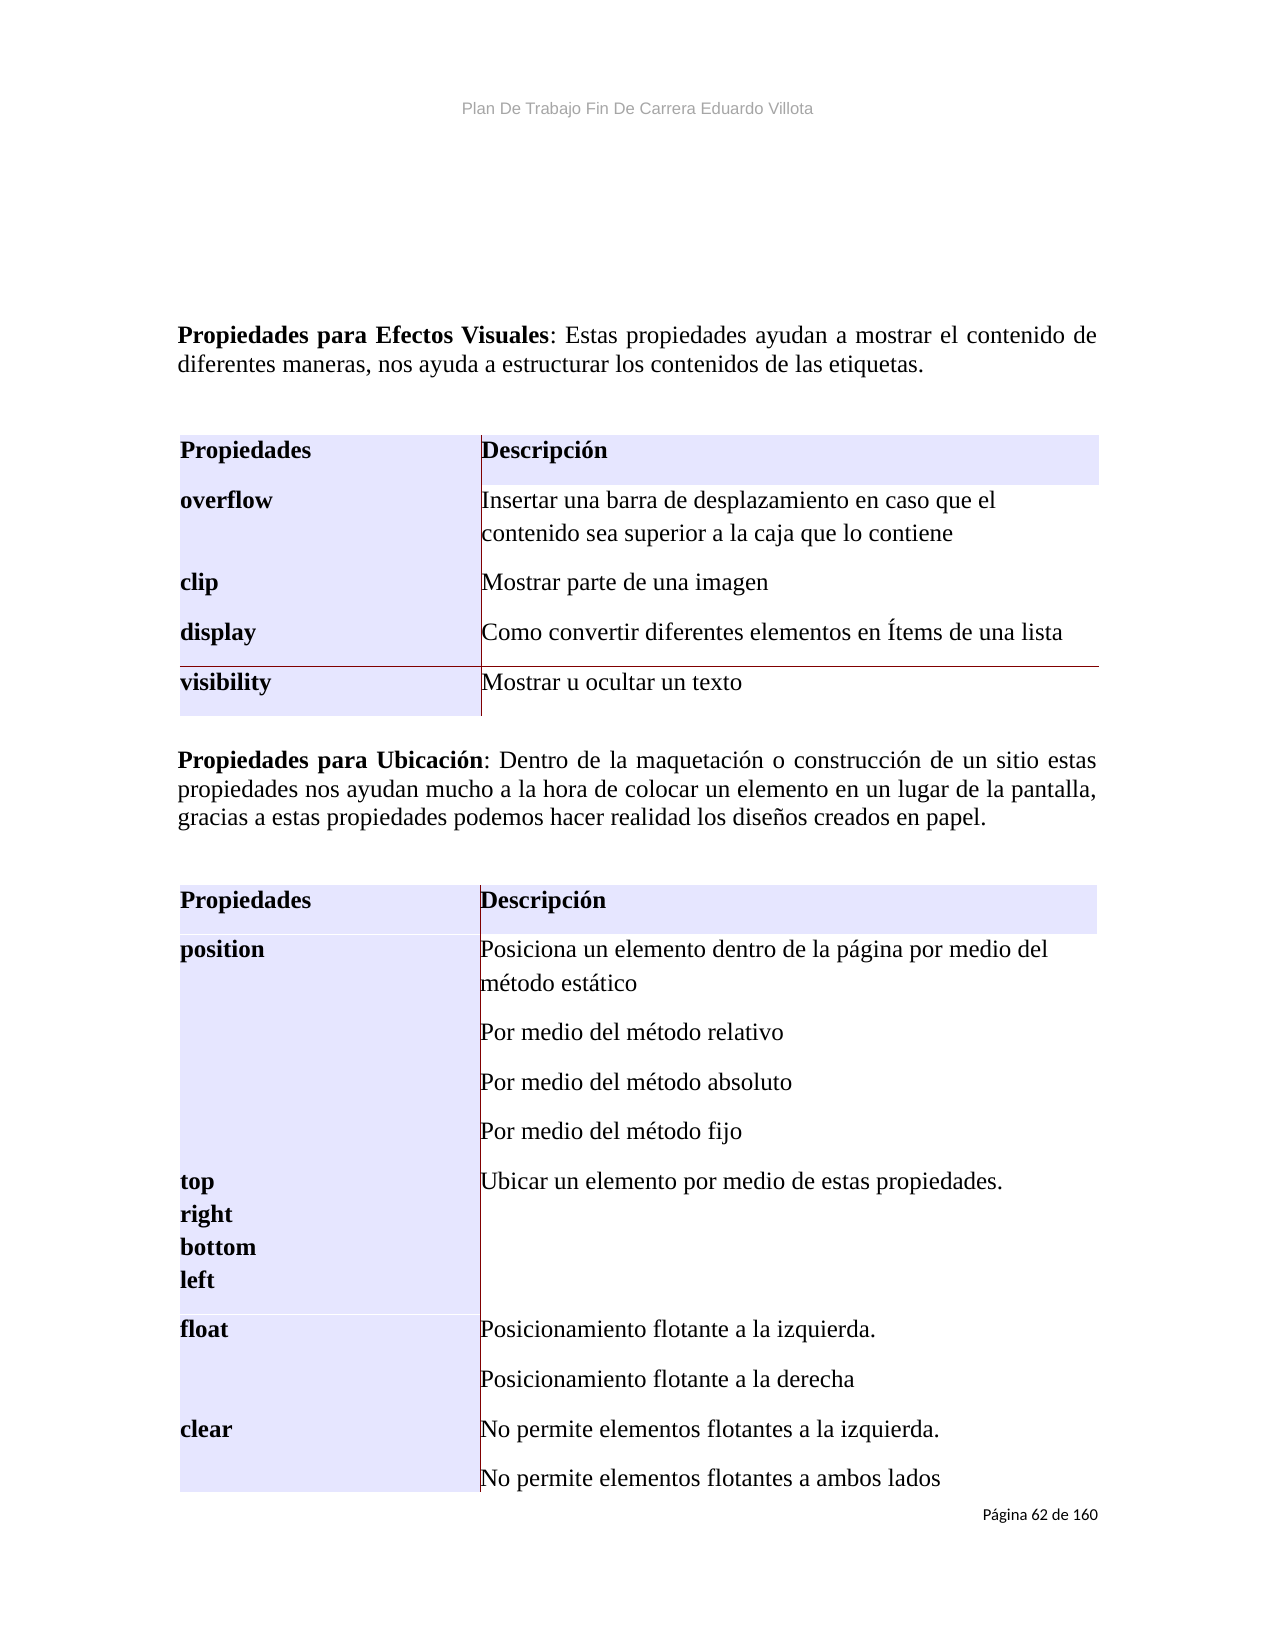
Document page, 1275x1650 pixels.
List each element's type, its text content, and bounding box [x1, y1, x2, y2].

text Propiedades para Ubicación: Dentro de la maquetación o construcción de un sitio estas propiedades nos ayudan mucho a la hora de colocar un elemento en un lugar de la pantalla, gracias a estas propiedades podemos hacer realidad los diseños creados en papel. [177, 745, 1098, 831]
table_cell visibility [180, 667, 481, 716]
table_cell No permite elementos flotantes a la izquierda. [481, 1414, 1097, 1463]
table_cell Por medio del método relativo [481, 1017, 1097, 1067]
table_cell Ubicar un elemento por medio de estas propiedades. [481, 1166, 1097, 1314]
table_cell Posiciona un elemento dentro de la página por medio del método estático [481, 935, 1097, 1017]
table_cell display [180, 617, 481, 666]
table_header Propiedades [180, 435, 481, 485]
table_cell No permite elementos flotantes a ambos lados [481, 1463, 1097, 1492]
table_cell Mostrar parte de una imagen [482, 567, 1099, 617]
table_cell top right bottom left [180, 1166, 480, 1314]
table_cell Por medio del método fijo [481, 1116, 1097, 1166]
table_cell Insertar una barra de desplazamiento en caso que el contenido sea superior a la caja que lo contiene [482, 485, 1099, 567]
table_header Descripción [482, 435, 1099, 485]
table_header Propiedades [180, 885, 480, 934]
table_cell Mostrar u ocultar un texto [482, 667, 1099, 716]
table_cell Posicionamiento flotante a la derecha [481, 1364, 1097, 1414]
table_cell float [180, 1315, 480, 1414]
table_cell Como convertir diferentes elementos en Ítems de una lista [482, 617, 1099, 666]
table_header Descripción [481, 885, 1097, 934]
table_cell overflow [180, 485, 481, 567]
table_cell position [180, 935, 480, 1166]
table_cell clear [180, 1414, 480, 1492]
table_cell Posicionamiento flotante a la izquierda. [481, 1315, 1097, 1364]
table_cell Por medio del método absoluto [481, 1067, 1097, 1116]
table_cell clip [180, 567, 481, 617]
text Propiedades para Efectos Visuales: Estas propiedades ayudan a mostrar el contenido de diferentes maneras, nos ayuda a estructurar los contenidos de las etiquetas. [177, 320, 1098, 378]
